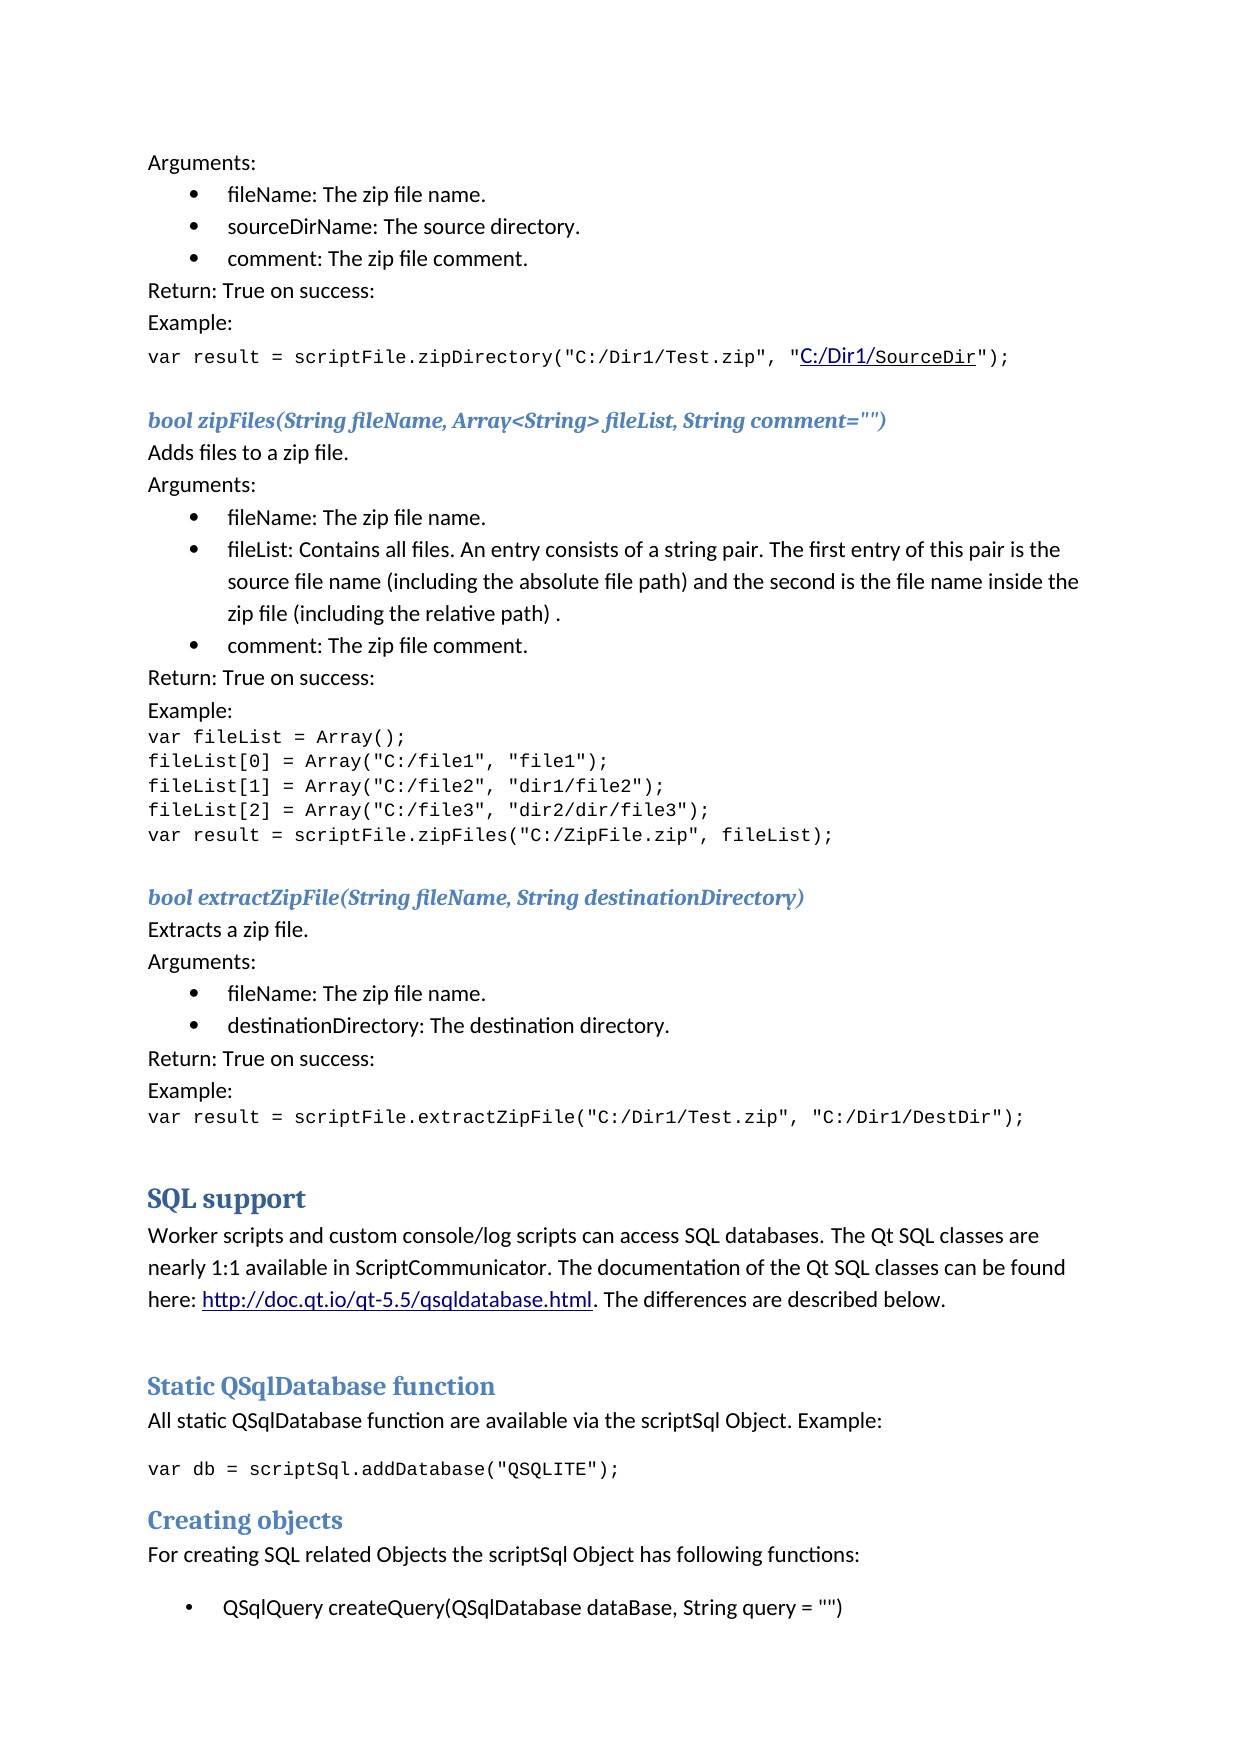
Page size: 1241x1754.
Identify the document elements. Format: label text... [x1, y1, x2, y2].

text fileList[0] = Array("C:/file1", "file1"); [148, 752, 1093, 773]
text var result = scriptFile.extractZipFile("C:/Dir1/Test.zip", "C:/Dir1/DestDir"); [148, 1108, 1093, 1129]
text Example: [148, 1076, 1093, 1104]
text Return: True on success: [148, 663, 1093, 692]
text Arguments: [148, 947, 1093, 975]
subtitle bool zipFiles(String fileName, Array<String> fileList, String comment="") [148, 408, 1093, 434]
list comment: The zip file comment. [190, 244, 1093, 272]
text Return: True on success: [148, 276, 1093, 304]
list QSqlQuery createQuery(QSqlDatabase dataBase, String query = "") [185, 1593, 1093, 1621]
list fileName: The zip file name. [190, 503, 1093, 531]
text Arguments: [148, 470, 1093, 498]
list fileName: The zip file name. [190, 180, 1093, 208]
text For creating SQL related Objects the scriptSql Object has following functions: [148, 1540, 1093, 1568]
text var fileList = Array(); [148, 728, 1093, 749]
text Arguments: [148, 148, 1093, 176]
text Example: [148, 308, 1093, 337]
text Return: True on success: [148, 1044, 1093, 1072]
subtitle Creating objects [148, 1505, 1093, 1536]
text var result = scriptFile.zipFiles("C:/ZipFile.zip", fileList); [148, 825, 1093, 847]
text var db = scriptSql.addDatabase("QSQLITE"); [148, 1459, 1093, 1481]
text fileList[2] = Array("C:/file3", "dir2/dir/file3"); [148, 801, 1093, 822]
list sourceDirName: The source directory. [190, 212, 1093, 240]
text Worker scripts and custom console/log scripts can access SQL databases. The Qt SQL classes are nearly 1:1 available in ScriptCommunicator. The documentation of the Qt SQL classes can be found here: http://doc.qt.io/qt-5.5/qsqldatabase.html. The differences are described below. [148, 1221, 1093, 1313]
text Example: [148, 696, 1093, 724]
list comment: The zip file comment. [190, 631, 1093, 659]
text Extracts a zip file. [148, 915, 1093, 943]
list fileName: The zip file name. [190, 979, 1093, 1007]
text All static QSqlDatabase function are available via the scriptSql Object. Example: [148, 1406, 1093, 1434]
subtitle Static QSqlDatabase function [148, 1371, 1093, 1402]
subtitle bool extractZipFile(String fileName, String destinationDirectory) [148, 885, 1093, 911]
text Adds files to a zip file. [148, 438, 1093, 466]
list fileList: Contains all files. An entry consists of a string pair. The first entry of this pair is the source file name (including the absolute file path) and the second is the file name inside the zip file (including the relative path) . [190, 535, 1093, 627]
text var result = scriptFile.zipDirectory("C:/Dir1/Test.zip", "C:/Dir1/SourceDir"); [148, 341, 1093, 369]
list destinationDirectory: The destination directory. [190, 1012, 1093, 1040]
subtitle SQL support [148, 1183, 1093, 1216]
text fileList[1] = Array("C:/file2", "dir1/file2"); [148, 777, 1093, 798]
